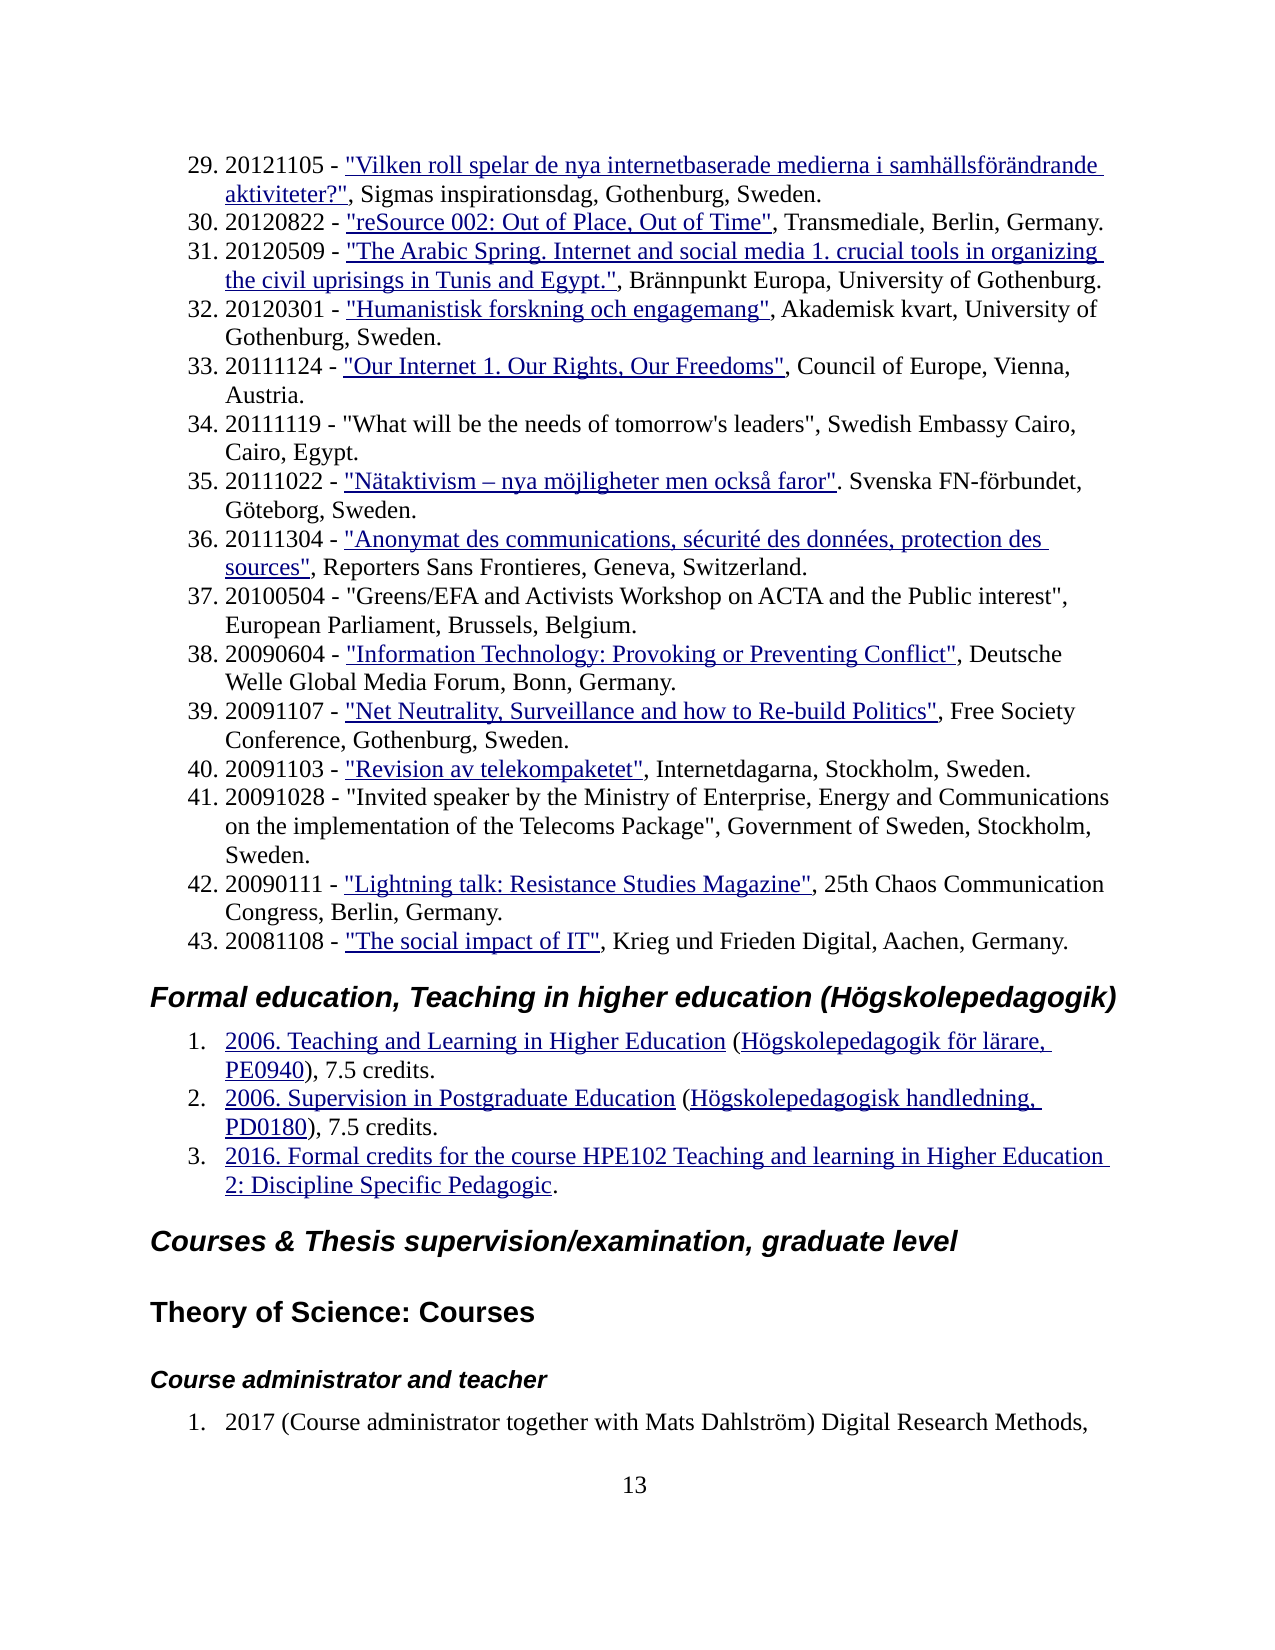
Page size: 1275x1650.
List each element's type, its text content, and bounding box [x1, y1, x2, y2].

list 20090604 - "Information Technology: Provoking or Preventing Conflict", Deutsche Welle Global Media Forum, Bonn, Germany. [187, 639, 1125, 696]
subtitle Courses & Thesis supervision/examination, graduate level [150, 1223, 1125, 1257]
list 20090111 - "Lightning talk: Resistance Studies Magazine", 25th Chaos Communication Congress, Berlin, Germany. [187, 869, 1125, 926]
subtitle Theory of Science: Courses [150, 1294, 1125, 1328]
list 20120822 - "reSource 002: Out of Place, Out of Time", Transmediale, Berlin, Germany. [187, 207, 1125, 236]
list 20091103 - "Revision av telekompaketet", Internetdagarna, Stockholm, Sweden. [187, 754, 1125, 782]
subtitle Course administrator and teacher [150, 1366, 1125, 1394]
subtitle Formal education, Teaching in higher education (Högskolepedagogik) [150, 980, 1125, 1013]
list 20091107 - "Net Neutrality, Surveillance and how to Re-build Politics", Free Society Conference, Gothenburg, Sweden. [187, 696, 1125, 754]
list 2006. Teaching and Learning in Higher Education (Högskolepedagogik för lärare, PE0940), 7.5 credits. [187, 1026, 1125, 1083]
list 20120509 - "The Arabic Spring. Internet and social media 1. crucial tools in organizing the civil uprisings in Tunis and Egypt.", Brännpunkt Europa, University of Gothenburg. [187, 236, 1125, 294]
list 20111022 - "Nätaktivism – nya möjligheter men också faror". Svenska FN-förbundet, Göteborg, Sweden. [187, 466, 1125, 524]
list 2006. Supervision in Postgraduate Education (Högskolepedagogisk handledning, PD0180), 7.5 credits. [187, 1083, 1125, 1141]
list 20111124 - "Our Internet 1. Our Rights, Our Freedoms", Council of Europe, Vienna, Austria. [187, 351, 1125, 409]
list 20091028 - "Invited speaker by the Ministry of Enterprise, Energy and Communications on the implementation of the Telecoms Package", Government of Sweden, Stockholm, Sweden. [187, 782, 1125, 869]
list 20100504 - "Greens/EFA and Activists Workshop on ACTA and the Public interest", European Parliament, Brussels, Belgium. [187, 581, 1125, 639]
list 20121105 - "Vilken roll spelar de nya internetbaserade medierna i samhällsförändrande aktiviteter?", Sigmas inspirationsdag, Gothenburg, Sweden. [187, 150, 1125, 207]
list 20081108 - "The social impact of IT", Krieg und Frieden Digital, Aachen, Germany. [187, 926, 1125, 955]
list 20111304 - "Anonymat des communications, sécurité des données, protection des sources", Reporters Sans Frontieres, Geneva, Switzerland. [187, 524, 1125, 581]
list 2016. Formal credits for the course HPE102 Teaching and learning in Higher Education 2: Discipline Specific Pedagogic. [187, 1141, 1125, 1198]
list 20120301 - "Humanistisk forskning och engagemang", Akademisk kvart, University of Gothenburg, Sweden. [187, 294, 1125, 351]
list 2017 (Course administrator together with Mats Dahlström) Digital Research Methods, [187, 1407, 1125, 1435]
list 20111119 - "What will be the needs of tomorrow's leaders", Swedish Embassy Cairo, Cairo, Egypt. [187, 409, 1125, 466]
